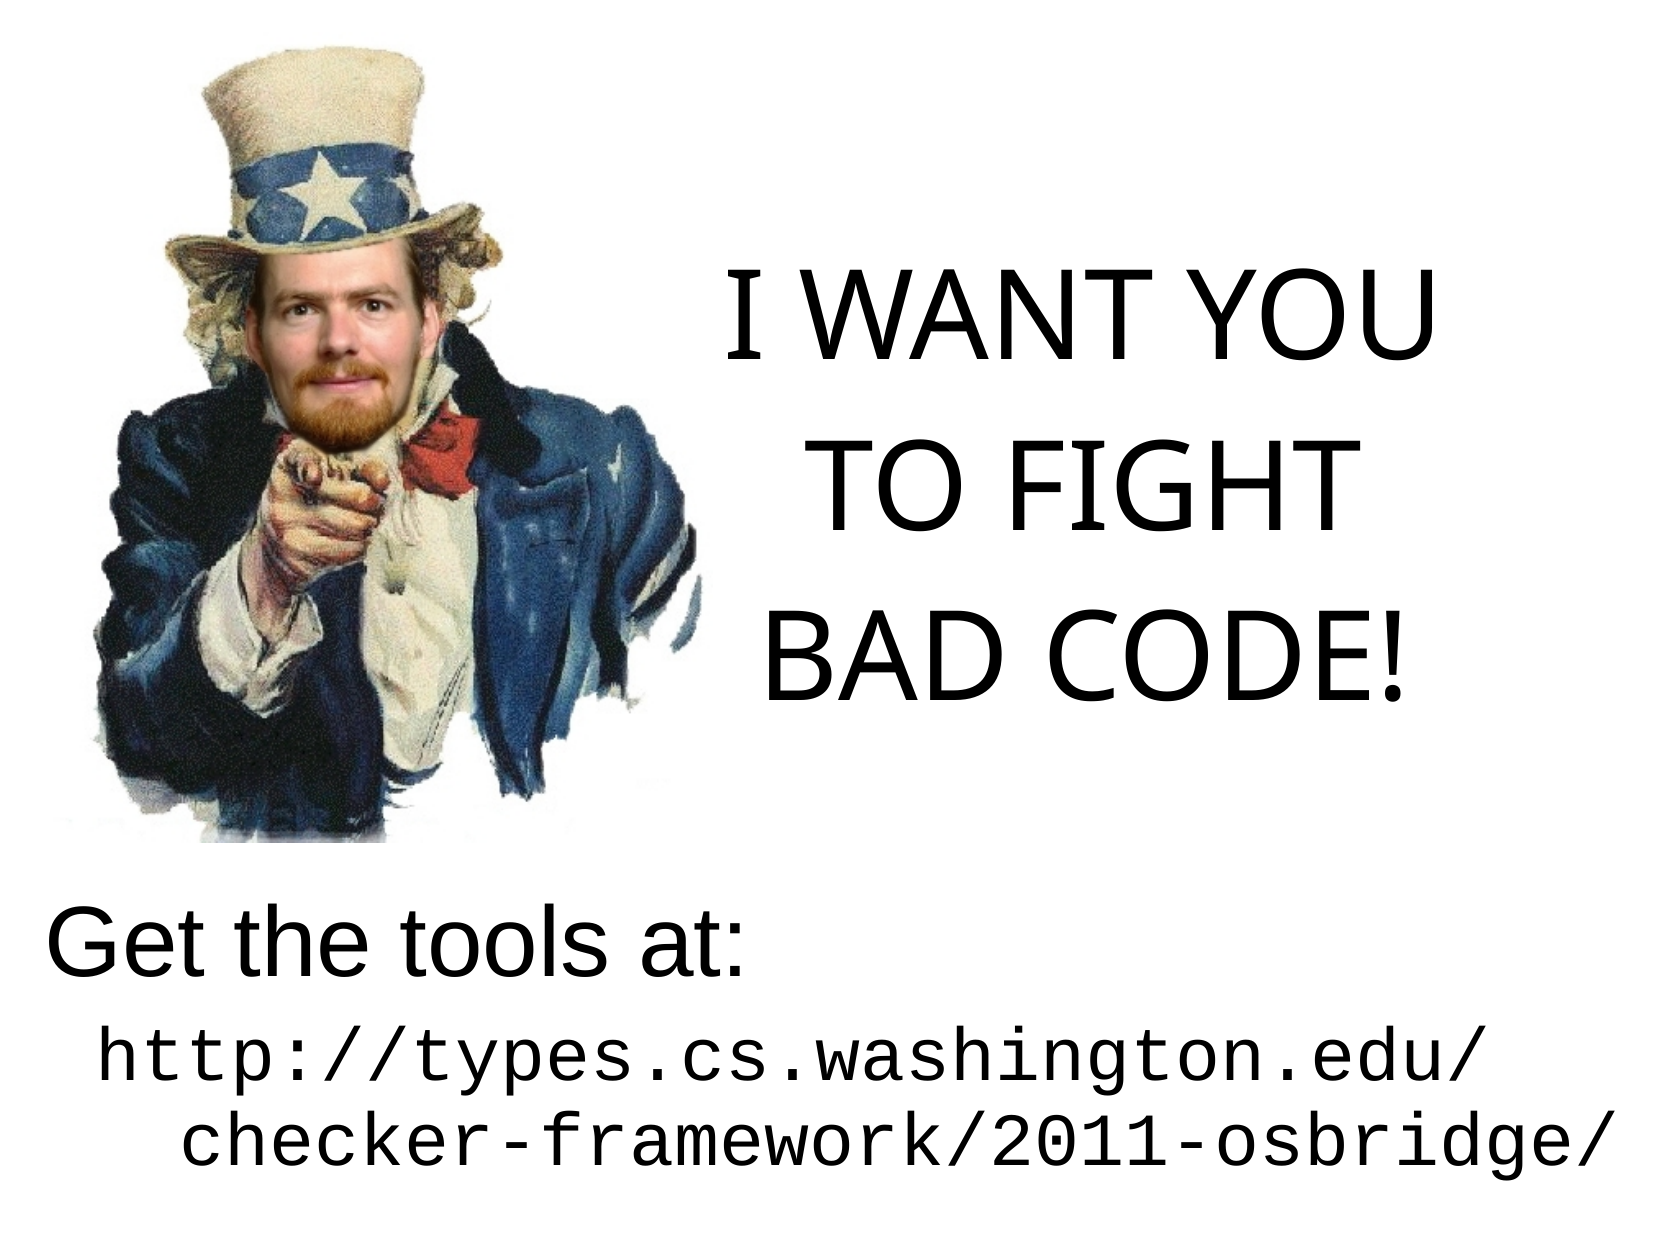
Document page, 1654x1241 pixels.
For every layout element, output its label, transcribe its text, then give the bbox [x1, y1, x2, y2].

text_box I WANT YOU TO FIGHT BAD CODE! [713, 171, 1642, 792]
text_box Get the tools at: http://types.cs.washington.edu/ checker-framework/2011-osbridge/ [29, 878, 1635, 1196]
picture [41, 32, 713, 843]
